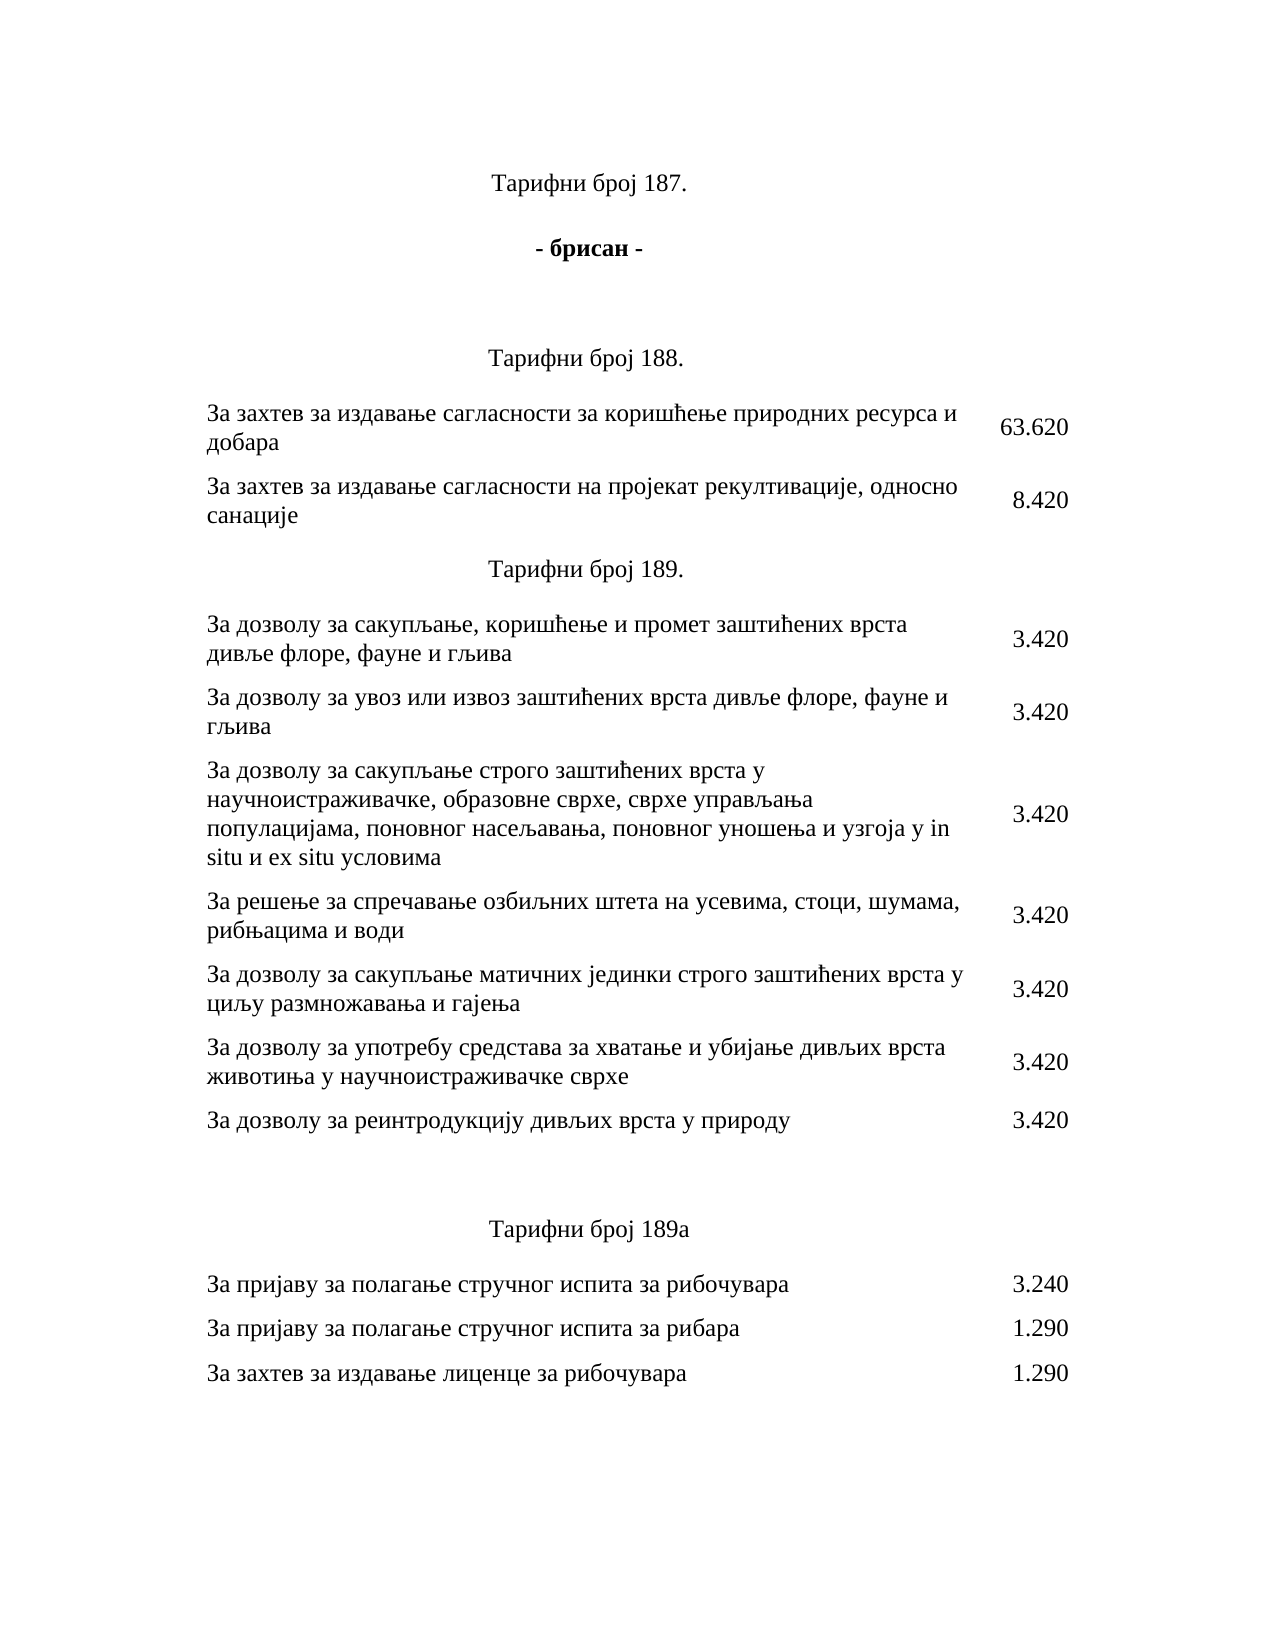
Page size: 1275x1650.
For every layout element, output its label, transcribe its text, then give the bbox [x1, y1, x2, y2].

table_cell За захтев за издавање сагласности за коришћење природних ресурса и добара [199, 390, 979, 463]
table_cell За дозволу за сакупљање, коришћење и промет заштићених врста дивље флоре, фауне и гљива [199, 601, 979, 674]
table_cell 3.420 [979, 878, 1076, 951]
table_cell - брисан - [199, 215, 979, 280]
table_cell Тарифни број 187. [199, 150, 979, 215]
table_cell За дозволу за увоз или извоз заштићених врста дивље флоре, фауне и гљива [199, 675, 979, 748]
table_cell За дозволу за сакупљање строго заштићених врста у научноистраживачке, образовне сврхе, сврхе управљања популацијама, поновног насељавања, поновног уношења и узгоја у in situ и ex situ условима [199, 748, 979, 878]
table_cell За захтев за издавање сагласности на пројекат рекултивације, односно санације [199, 463, 979, 536]
table_cell 3.240 [979, 1261, 1076, 1305]
table_cell За захтев за издавање лиценце за рибочувара [199, 1350, 979, 1448]
table_cell 3.420 [979, 951, 1076, 1024]
table_cell [979, 280, 1076, 325]
table_cell Тарифни број 188. [199, 325, 979, 390]
table_cell [199, 280, 979, 325]
table_cell 1.290 [979, 1305, 1076, 1350]
table_cell [979, 150, 1076, 215]
table_cell За дозволу за употребу средстава за хватање и убијање дивљих врста животиња у научноистраживачке сврхе [199, 1025, 979, 1098]
table_cell 1.290 [979, 1350, 1076, 1448]
table_cell 3.420 [979, 675, 1076, 748]
table_cell [979, 536, 1076, 601]
table_cell 8.420 [979, 463, 1076, 536]
table_cell 3.420 [979, 748, 1076, 878]
table_cell 63.620 [979, 390, 1076, 463]
table_cell За пријаву за полагање стручног испита за рибара [199, 1305, 979, 1350]
table_cell [979, 325, 1076, 390]
table_cell Тарифни број 189а [199, 1196, 979, 1261]
table_cell Тарифни број 189. [199, 536, 979, 601]
table_cell 3.420 [979, 1098, 1076, 1196]
table_cell За решење за спречавање озбиљних штета на усевима, стоци, шумама, рибњацима и води [199, 878, 979, 951]
table_cell За дозволу за сакупљање матичних јединки строго заштићених врста у циљу размножавања и гајења [199, 951, 979, 1024]
table_cell За пријаву за полагање стручног испита за рибочувара [199, 1261, 979, 1305]
table_cell [979, 215, 1076, 280]
table_cell За дозволу за реинтродукцију дивљих врста у природу [199, 1098, 979, 1196]
table_cell [979, 1196, 1076, 1261]
table_cell 3.420 [979, 601, 1076, 674]
table_cell 3.420 [979, 1025, 1076, 1098]
